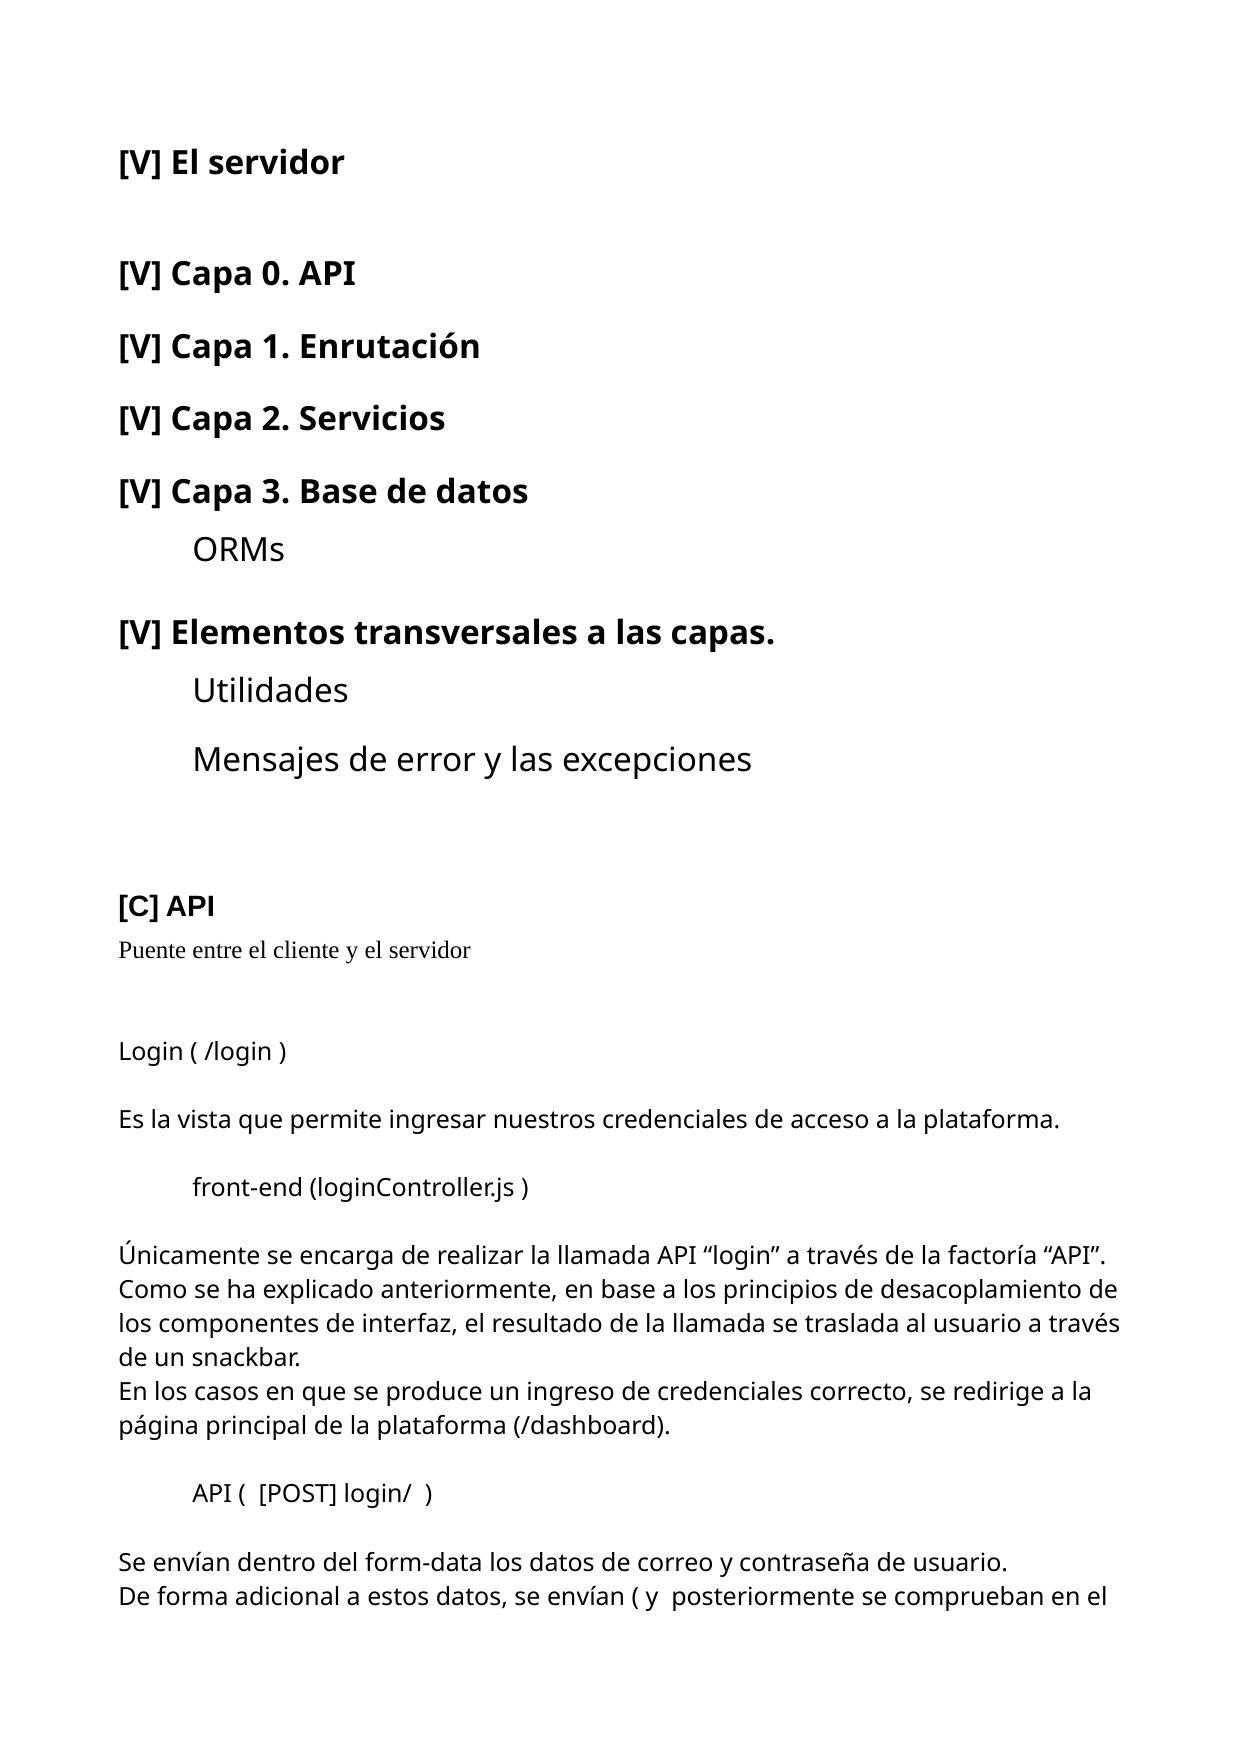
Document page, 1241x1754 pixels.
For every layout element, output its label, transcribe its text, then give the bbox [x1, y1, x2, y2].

text ORMs [118, 526, 1122, 571]
subtitle [V] Capa 1. Enrutación [118, 323, 1122, 368]
subtitle [V] Capa 2. Servicios [118, 395, 1122, 441]
subtitle [V] El servidor [118, 139, 1122, 223]
subtitle [V] Capa 0. API [118, 250, 1122, 296]
text De forma adicional a estos datos, se envían ( y posteriormente se comprueban en el [118, 1578, 1122, 1612]
text Únicamente se encarga de realizar la llamada API “login” a través de la factoría “API”. Como se ha explicado anteriormente, en base a los principios de desacoplamiento de los componentes de interfaz, el resultado de la llamada se traslada al usuario a través de un snackbar. [118, 1238, 1122, 1374]
subtitle [V] Elementos transversales a las capas. [118, 609, 1122, 654]
text Login ( /login ) [118, 1033, 1122, 1067]
text Mensajes de error y las excepciones [118, 736, 1122, 782]
subtitle [V] Capa 3. Base de datos [118, 468, 1122, 513]
text En los casos en que se produce un ingreso de credenciales correcto, se redirige a la página principal de la plataforma (/dashboard). [118, 1374, 1122, 1442]
text Es la vista que permite ingresar nuestros credenciales de acceso a la plataforma. [118, 1101, 1122, 1135]
text API ( [POST] login/ ) [118, 1476, 1122, 1510]
text Puente entre el cliente y el servidor [118, 935, 1122, 964]
text Se envían dentro del form-data los datos de correo y contraseña de usuario. [118, 1544, 1122, 1578]
subtitle [C] API [118, 889, 1122, 923]
text front-end (loginController.js ) [118, 1169, 1122, 1203]
text Utilidades [118, 667, 1122, 712]
